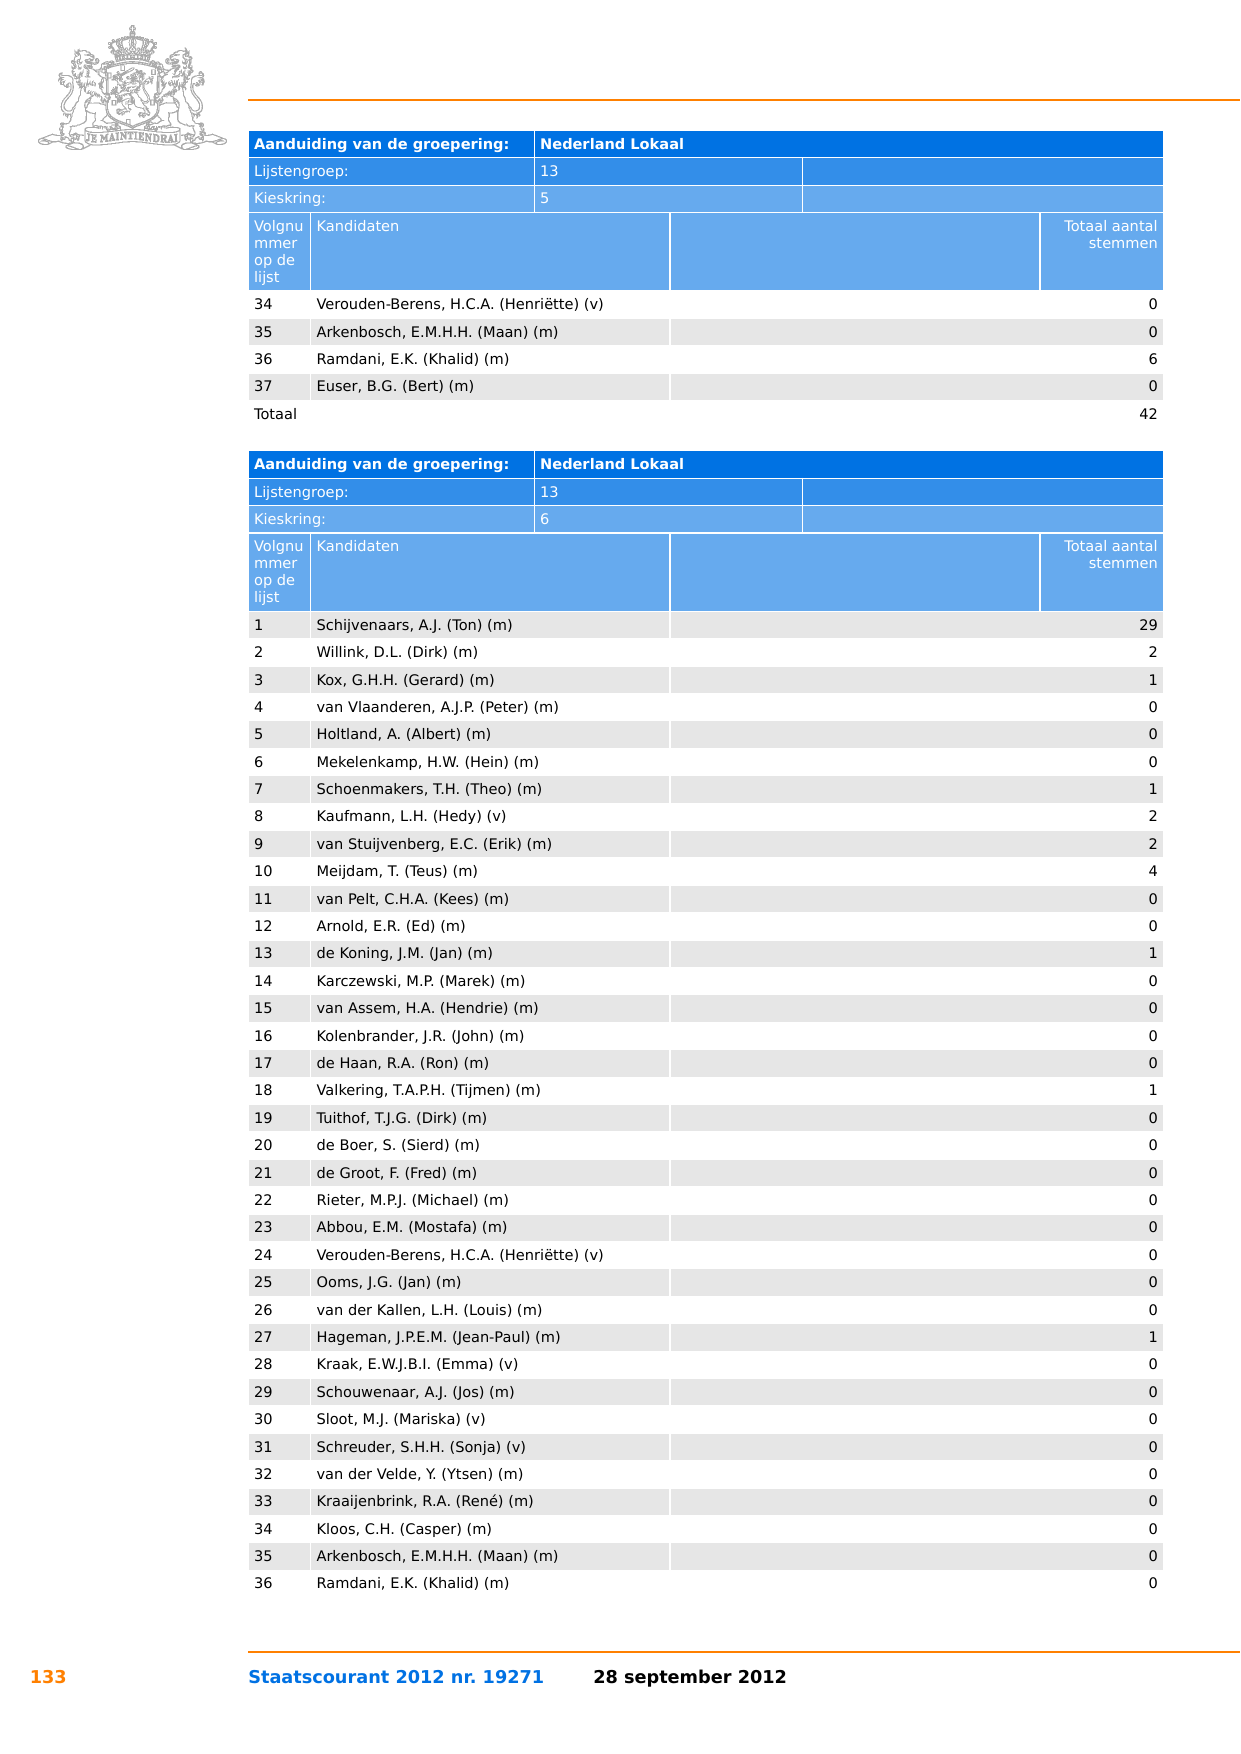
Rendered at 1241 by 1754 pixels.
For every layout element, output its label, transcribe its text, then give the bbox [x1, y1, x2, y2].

table_cell 0 [671, 1050, 1163, 1077]
table_cell 11 [249, 886, 310, 912]
table_cell 12 [249, 913, 310, 939]
table_cell Schreuder, S.H.H. (Sonja) (v) [311, 1434, 669, 1460]
table_cell Kieskring: [249, 506, 534, 532]
table_cell Schouwenaar, A.J. (Jos) (m) [311, 1379, 669, 1405]
table_cell Kraaijenbrink, R.A. (René) (m) [311, 1489, 669, 1515]
table_cell 0 [671, 374, 1163, 400]
table_cell [671, 534, 1039, 611]
table_cell 0 [671, 1379, 1163, 1405]
table_cell van Pelt, C.H.A. (Kees) (m) [311, 886, 669, 912]
table_cell Kox, G.H.H. (Gerard) (m) [311, 667, 669, 693]
table_cell 35 [249, 319, 310, 345]
table_header Aanduiding van de groepering: [249, 131, 534, 157]
table_cell Rieter, M.P.J. (Michael) (m) [311, 1187, 669, 1213]
table_cell van der Kallen, L.H. (Louis) (m) [311, 1297, 669, 1323]
table_cell 2 [671, 639, 1163, 666]
table_cell 21 [249, 1160, 310, 1186]
table_cell Ramdani, E.K. (Khalid) (m) [311, 346, 669, 373]
table_cell Meijdam, T. (Teus) (m) [311, 859, 669, 885]
table_cell [803, 479, 1163, 505]
table_cell 4 [671, 859, 1163, 885]
table_cell Kieskring: [249, 186, 534, 212]
table_cell 34 [249, 1516, 310, 1542]
table_cell 6 [671, 346, 1163, 373]
table_cell Totaal aantal stemmen [1041, 213, 1163, 290]
table_cell Karczewski, M.P. (Marek) (m) [311, 968, 669, 994]
table_cell Ooms, J.G. (Jan) (m) [311, 1269, 669, 1296]
table_cell 0 [671, 1269, 1163, 1296]
table_header Nederland Lokaal [535, 131, 1163, 157]
table_cell 4 [249, 694, 310, 720]
table_cell Kloos, C.H. (Casper) (m) [311, 1516, 669, 1542]
table_cell 0 [671, 886, 1163, 912]
table_cell Verouden-Berens, H.C.A. (Henriëtte) (v) [311, 291, 669, 318]
table_cell 0 [671, 1215, 1163, 1241]
table_cell Kaufmann, L.H. (Hedy) (v) [311, 804, 669, 830]
table_cell 1 [671, 776, 1163, 803]
table_cell Volgnummer op de lijst [249, 213, 310, 290]
table_cell 0 [671, 968, 1163, 994]
table_cell 0 [671, 1489, 1163, 1515]
table_cell 0 [671, 1242, 1163, 1268]
table_cell 26 [249, 1297, 310, 1323]
table_cell 29 [671, 612, 1163, 638]
table_cell 7 [249, 776, 310, 803]
table_cell Arkenbosch, E.M.H.H. (Maan) (m) [311, 319, 669, 345]
table_cell Mekelenkamp, H.W. (Hein) (m) [311, 749, 669, 775]
table_cell 42 [671, 401, 1163, 427]
table_cell 0 [671, 1543, 1163, 1570]
table_cell 0 [671, 1461, 1163, 1487]
table_cell 13 [535, 479, 802, 505]
table_cell Lijstengroep: [249, 479, 534, 505]
table_cell 13 [249, 941, 310, 967]
table_cell Verouden-Berens, H.C.A. (Henriëtte) (v) [311, 1242, 669, 1268]
table_cell 36 [249, 1571, 310, 1597]
table_cell 1 [671, 1078, 1163, 1104]
table_cell 31 [249, 1434, 310, 1460]
table_cell 24 [249, 1242, 310, 1268]
table_cell 0 [671, 721, 1163, 748]
table_cell 2 [249, 639, 310, 666]
table_cell 9 [249, 831, 310, 857]
table_cell de Groot, F. (Fred) (m) [311, 1160, 669, 1186]
table_cell 1 [671, 1324, 1163, 1351]
table_cell 22 [249, 1187, 310, 1213]
table_cell [803, 158, 1163, 185]
table_cell 32 [249, 1461, 310, 1487]
picture [38, 25, 227, 150]
table_header Nederland Lokaal [535, 451, 1163, 478]
table_cell 6 [535, 506, 802, 532]
table_cell 5 [535, 186, 802, 212]
table_cell de Koning, J.M. (Jan) (m) [311, 941, 669, 967]
table_cell van Stuijvenberg, E.C. (Erik) (m) [311, 831, 669, 857]
table_cell van Vlaanderen, A.J.P. (Peter) (m) [311, 694, 669, 720]
table_cell 25 [249, 1269, 310, 1296]
table_cell 0 [671, 1187, 1163, 1213]
table_cell 0 [671, 1133, 1163, 1159]
table_cell 0 [671, 319, 1163, 345]
table_cell Ramdani, E.K. (Khalid) (m) [311, 1571, 669, 1597]
table_cell 29 [249, 1379, 310, 1405]
table_cell 27 [249, 1324, 310, 1351]
table_cell 14 [249, 968, 310, 994]
table_cell 0 [671, 1023, 1163, 1049]
table_cell 33 [249, 1489, 310, 1515]
table_cell 13 [535, 158, 802, 185]
table_cell 19 [249, 1105, 310, 1131]
table_cell 0 [671, 694, 1163, 720]
table_cell 1 [671, 667, 1163, 693]
table_cell Valkering, T.A.P.H. (Tijmen) (m) [311, 1078, 669, 1104]
table_cell 1 [249, 612, 310, 638]
table_cell [671, 213, 1039, 290]
table_cell Schoenmakers, T.H. (Theo) (m) [311, 776, 669, 803]
table_cell 0 [671, 913, 1163, 939]
table_cell Volgnummer op de lijst [249, 534, 310, 611]
table_cell 0 [671, 1434, 1163, 1460]
table_cell Willink, D.L. (Dirk) (m) [311, 639, 669, 666]
table_cell 10 [249, 859, 310, 885]
table_cell 0 [671, 291, 1163, 318]
table_cell 2 [671, 804, 1163, 830]
table_cell 15 [249, 995, 310, 1022]
table_cell 30 [249, 1406, 310, 1433]
table_cell van der Velde, Y. (Ytsen) (m) [311, 1461, 669, 1487]
table_cell Abbou, E.M. (Mostafa) (m) [311, 1215, 669, 1241]
table_cell 35 [249, 1543, 310, 1570]
table_cell [803, 186, 1163, 212]
table_cell 0 [671, 1406, 1163, 1433]
table_cell Tuithof, T.J.G. (Dirk) (m) [311, 1105, 669, 1131]
table_cell 0 [671, 749, 1163, 775]
table_cell 0 [671, 1352, 1163, 1378]
table_cell Sloot, M.J. (Mariska) (v) [311, 1406, 669, 1433]
table_cell 36 [249, 346, 310, 373]
table_cell 37 [249, 374, 310, 400]
table_cell 5 [249, 721, 310, 748]
table_cell [803, 506, 1163, 532]
table_cell 0 [671, 1516, 1163, 1542]
table_cell 0 [671, 1571, 1163, 1597]
table_cell 0 [671, 1297, 1163, 1323]
table_cell 0 [671, 995, 1163, 1022]
table_cell Euser, B.G. (Bert) (m) [311, 374, 669, 400]
table_cell 8 [249, 804, 310, 830]
table_cell Totaal aantal stemmen [1041, 534, 1163, 611]
table_cell 16 [249, 1023, 310, 1049]
table_cell Arnold, E.R. (Ed) (m) [311, 913, 669, 939]
table_cell Kolenbrander, J.R. (John) (m) [311, 1023, 669, 1049]
table_cell 34 [249, 291, 310, 318]
table_cell Lijstengroep: [249, 158, 534, 185]
table_cell 18 [249, 1078, 310, 1104]
table_cell Kraak, E.W.J.B.I. (Emma) (v) [311, 1352, 669, 1378]
table_cell Arkenbosch, E.M.H.H. (Maan) (m) [311, 1543, 669, 1570]
table_cell 0 [671, 1160, 1163, 1186]
table_cell 28 [249, 1352, 310, 1378]
table_cell 2 [671, 831, 1163, 857]
table_cell 17 [249, 1050, 310, 1077]
table_cell Schijvenaars, A.J. (Ton) (m) [311, 612, 669, 638]
table_cell Kandidaten [311, 534, 669, 611]
table_cell Totaal [249, 401, 669, 427]
table_cell de Boer, S. (Sierd) (m) [311, 1133, 669, 1159]
table_header Aanduiding van de groepering: [249, 451, 534, 478]
table_cell 23 [249, 1215, 310, 1241]
table_cell 0 [671, 1105, 1163, 1131]
table_cell Holtland, A. (Albert) (m) [311, 721, 669, 748]
table_cell 20 [249, 1133, 310, 1159]
table_cell Kandidaten [311, 213, 669, 290]
table_cell 3 [249, 667, 310, 693]
table_cell van Assem, H.A. (Hendrie) (m) [311, 995, 669, 1022]
table_cell Hageman, J.P.E.M. (Jean-Paul) (m) [311, 1324, 669, 1351]
table_cell de Haan, R.A. (Ron) (m) [311, 1050, 669, 1077]
table_cell 1 [671, 941, 1163, 967]
table_cell 6 [249, 749, 310, 775]
